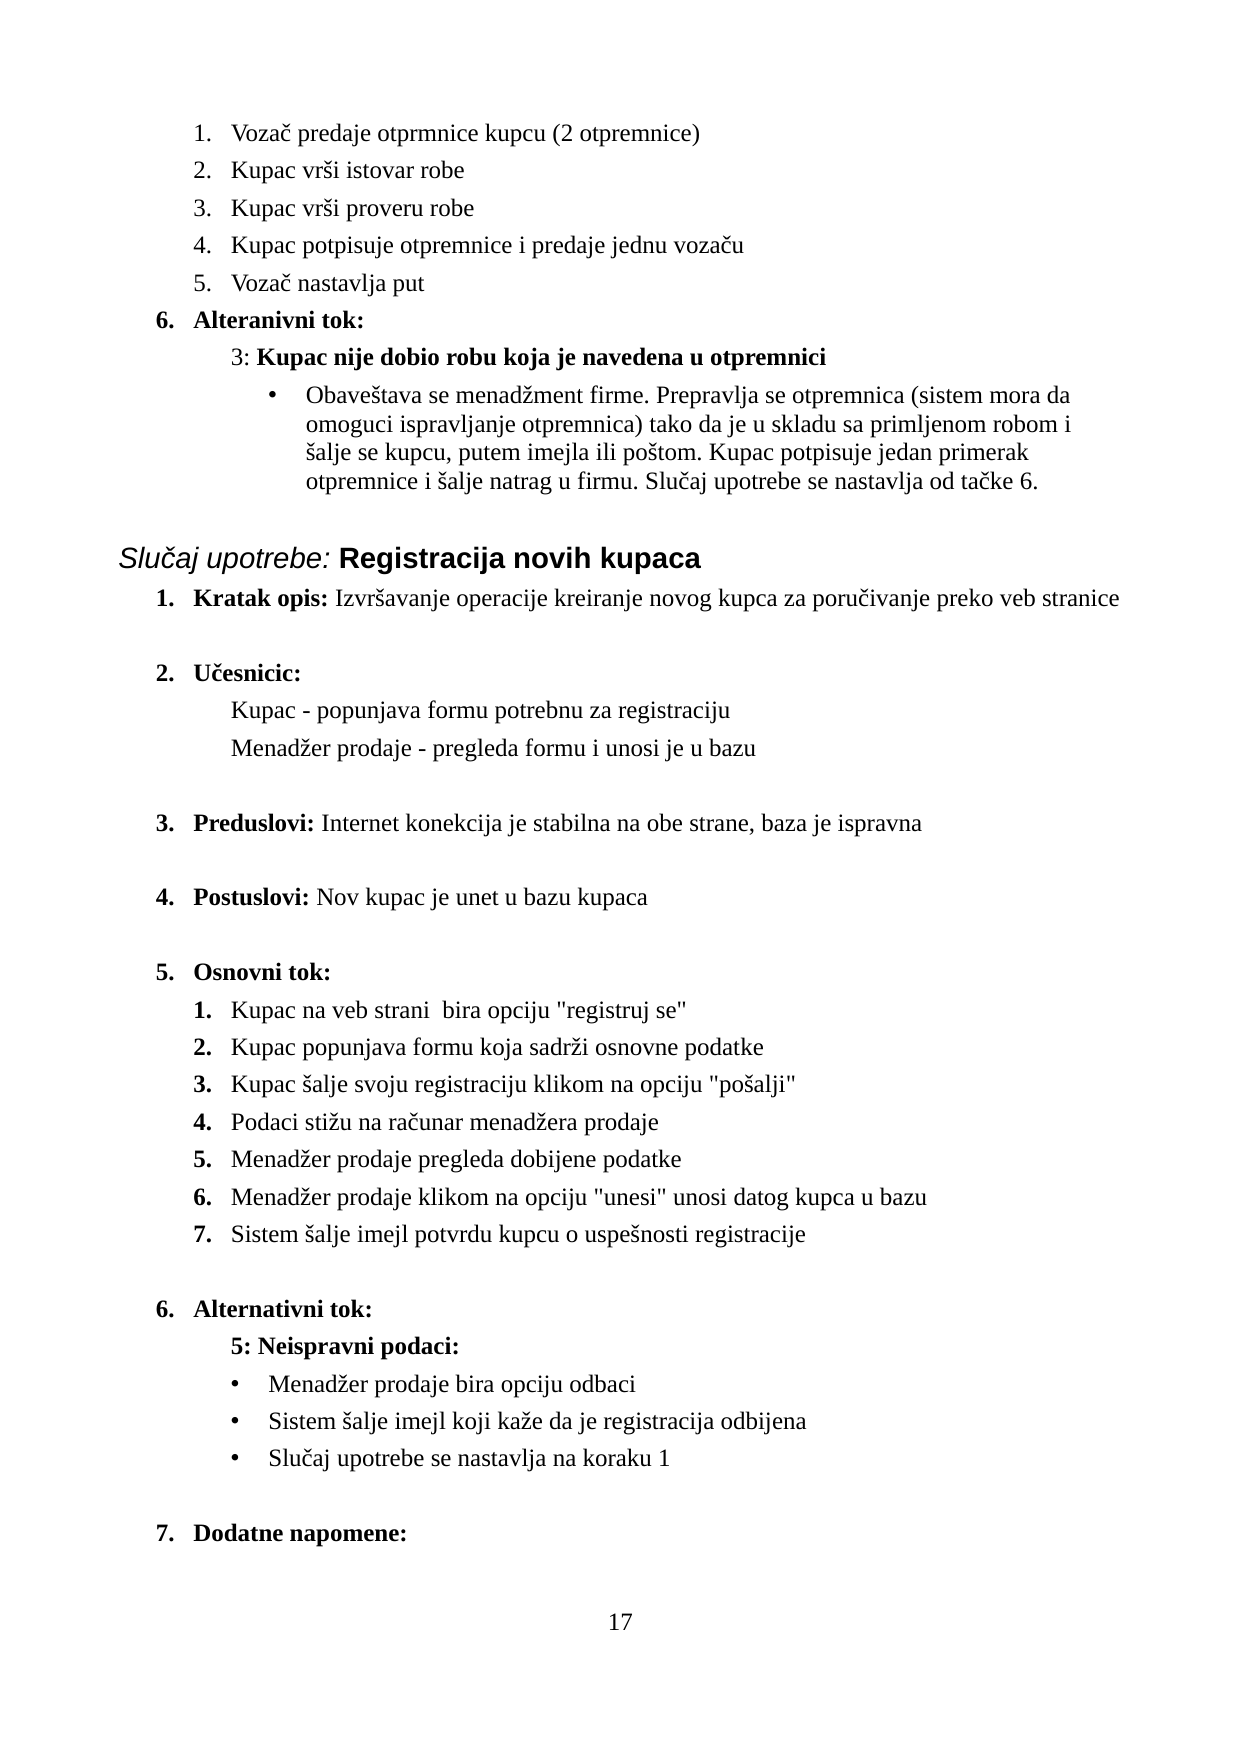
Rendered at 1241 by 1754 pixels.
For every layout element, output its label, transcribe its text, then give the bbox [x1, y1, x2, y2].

list Kupac vrši istovar robe [193, 156, 1122, 184]
list Učesnicic: [156, 658, 1122, 687]
list Preduslovi: Internet konekcija je stabilna na obe strane, baza je ispravna [156, 808, 1122, 836]
list Menadžer prodaje - pregleda formu i unosi je u bazu [193, 733, 1122, 762]
list Menadžer prodaje bira opciju odbaci [231, 1369, 1122, 1397]
list Vozač nastavlja put [193, 268, 1122, 296]
list Kupac šalje svoju registraciju klikom na opciju "pošalji" [193, 1069, 1122, 1098]
list Menadžer prodaje pregleda dobijene podatke [193, 1144, 1122, 1173]
list Kupac - popunjava formu potrebnu za registraciju [193, 696, 1122, 724]
list Vozač predaje otprmnice kupcu (2 otpremnice) [193, 118, 1122, 147]
list Kupac potpisuje otpremnice i predaje jednu vozaču [193, 230, 1122, 259]
list Alternativni tok: [156, 1294, 1122, 1323]
list Dodatne napomene: [156, 1518, 1122, 1547]
list 5: Neispravni podaci: [193, 1331, 1122, 1360]
list Slučaj upotrebe se nastavlja na koraku 1 [231, 1443, 1122, 1472]
list Alteranivni tok: [156, 305, 1122, 334]
list Menadžer prodaje klikom na opciju "unesi" unosi datog kupca u bazu [193, 1182, 1122, 1210]
list Obaveštava se menadžment firme. Prepravlja se otpremnica (sistem mora da omoguci ispravljanje otpremnica) tako da je u skladu sa primljenom robom i šalje se kupcu, putem imejla ili poštom. Kupac potpisuje jedan primerak otpremnice i šalje natrag u firmu. Slučaj upotrebe se nastavlja od tačke 6. [268, 380, 1122, 495]
list Osnovni tok: [156, 957, 1122, 986]
list Kupac popunjava formu koja sadrži osnovne podatke [193, 1032, 1122, 1061]
list Sistem šalje imejl potvrdu kupcu o uspešnosti registracije [193, 1219, 1122, 1248]
list 3: Kupac nije dobio robu koja je navedena u otpremnici [231, 342, 1122, 371]
list Postuslovi: Nov kupac je unet u bazu kupaca [156, 882, 1122, 911]
subtitle Slučaj upotrebe: Registracija novih kupaca [118, 541, 1122, 575]
list Podaci stižu na računar menadžera prodaje [193, 1107, 1122, 1136]
list Sistem šalje imejl koji kaže da je registracija odbijena [231, 1406, 1122, 1435]
list Kupac vrši proveru robe [193, 193, 1122, 222]
list Kratak opis: Izvršavanje operacije kreiranje novog kupca za poručivanje preko veb stranice [156, 583, 1122, 612]
list Kupac na veb strani bira opciju "registruj se" [193, 995, 1122, 1023]
